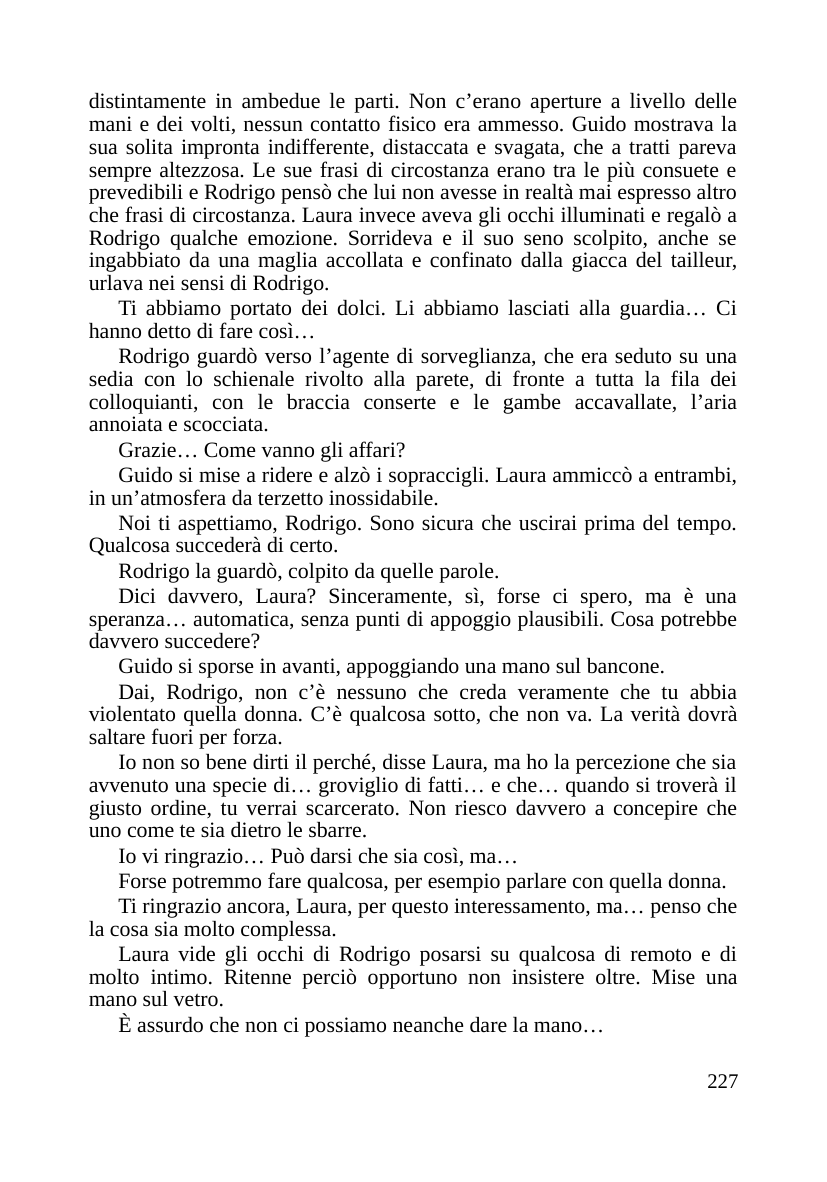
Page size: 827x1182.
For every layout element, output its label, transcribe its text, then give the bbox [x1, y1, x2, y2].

text Rodrigo la guardò, colpito da quelle parole. [88, 558, 738, 583]
text Dici davvero, Laura? Sinceramente, sì, forse ci spero, ma è una speranza… automatica, senza punti di appoggio plausibili. Cosa potrebbe davvero succedere? [88, 583, 738, 653]
text Ti abbiamo portato dei dolci. Li abbiamo lasciati alla guardia… Ci hanno detto di fare così… [88, 295, 738, 343]
text Io non so bene dirti il perché, disse Laura, ma ho la percezione che sia avvenuto una specie di… groviglio di fatti… e che… quando si troverà il giusto ordine, tu verrai scarcerato. Non riesco davvero a concepire che uno come te sia dietro le sbarre. [88, 749, 738, 843]
text Laura vide gli occhi di Rodrigo posarsi su qualcosa di remoto e di molto intimo. Ritenne perciò opportuno non insistere oltre. Mise una mano sul vetro. [88, 941, 738, 1012]
text Grazie… Come vanno gli affari? [88, 437, 738, 462]
text Dai, Rodrigo, non c’è nessuno che creda veramente che tu abbia violentato quella donna. C’è qualcosa sotto, che non va. La verità dovrà saltare fuori per forza. [88, 679, 738, 749]
text distintamente in ambedue le parti. Non c’erano aperture a livello delle mani e dei volti, nessun contatto fisico era ammesso. Guido mostrava la sua solita impronta indifferente, distaccata e svagata, che a tratti pareva sempre altezzosa. Le sue frasi di circostanza erano tra le più consuete e prevedibili e Rodrigo pensò che lui non avesse in realtà mai espresso altro che frasi di circostanza. Laura invece aveva gli occhi illuminati e regalò a Rodrigo qualche emozione. Sorrideva e il suo seno scolpito, anche se ingabbiato da una maglia accollata e confinato dalla giacca del tailleur, urlava nei sensi di Rodrigo. [88, 88, 738, 295]
text Forse potremmo fare qualcosa, per esempio parlare con quella donna. [88, 868, 738, 893]
text Guido si sporse in avanti, appoggiando una mano sul bancone. [88, 653, 738, 679]
text Guido si mise a ridere e alzò i sopraccigli. Laura ammiccò a entrambi, in un’atmosfera da terzetto inossidabile. [88, 462, 738, 510]
text Rodrigo guardò verso l’agente di sorveglianza, che era seduto su una sedia con lo schienale rivolto alla parete, di fronte a tutta la fila dei colloquianti, con le braccia conserte e le gambe accavallate, l’aria annoiata e scocciata. [88, 343, 738, 437]
text È assurdo che non ci possiamo neanche dare la mano… [88, 1012, 738, 1037]
text Io vi ringrazio… Può darsi che sia così, ma… [88, 843, 738, 868]
text Ti ringrazio ancora, Laura, per questo interessamento, ma… penso che la cosa sia molto complessa. [88, 893, 738, 941]
text Noi ti aspettiamo, Rodrigo. Sono sicura che uscirai prima del tempo. Qualcosa succederà di certo. [88, 510, 738, 558]
